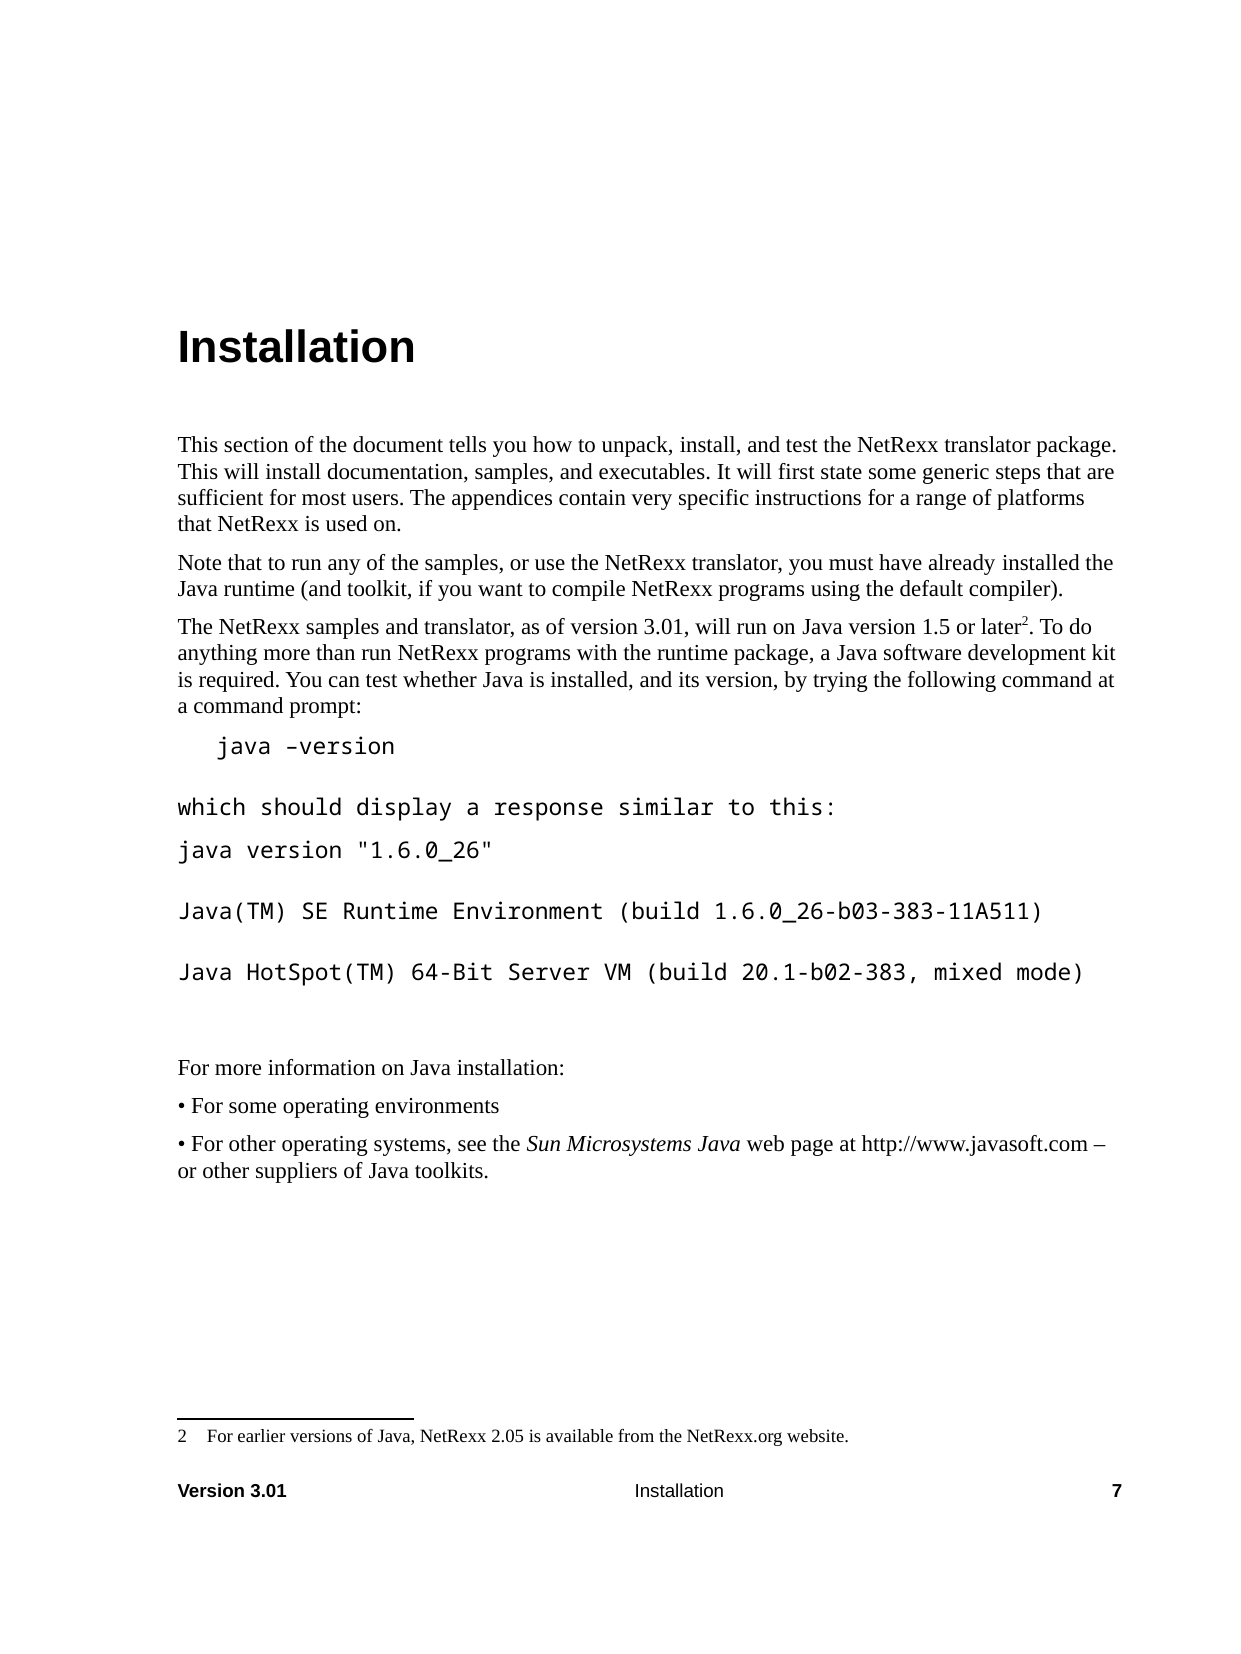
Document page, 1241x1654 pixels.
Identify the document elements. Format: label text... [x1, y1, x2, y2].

text The NetRexx samples and translator, as of version 3.01, will run on Java version 1.5 or later. To do anything more than run NetRexx programs with the runtime package, a Java software development kit is required. You can test whether Java is installed, and its version, by trying the following command at a command prompt: [177, 613, 1122, 718]
text • For other operating systems, see the Sun Microsystems Java web page at http://www.javasoft.com – or other suppliers of Java toolkits. [177, 1131, 1122, 1183]
text This section of the document tells you how to unpack, install, and test the NetRexx translator package. This will install documentation, samples, and executables. It will first state some generic steps that are sufficient for most users. The appendices contain very specific instructions for a range of platforms that NetRexx is used on. [177, 431, 1122, 537]
text • For some operating environments [177, 1092, 1122, 1119]
text which should display a response similar to this: [177, 791, 1122, 822]
text java –version [177, 730, 1122, 761]
text For earlier versions of Java, NetRexx 2.05 is available from the NetRexx.org website. [177, 1425, 1122, 1447]
text For more information on Java installation: [177, 1054, 1122, 1081]
text java version "1.6.0_26" [177, 834, 1122, 865]
text Java(TM) SE Runtime Environment (build 1.6.0_26-b03-383-11A511) [177, 895, 1122, 926]
text Note that to run any of the samples, or use the NetRexx translator, you must have already installed the Java runtime (and toolkit, if you want to compile NetRexx programs using the default compiler). [177, 548, 1122, 601]
text Java HotSpot(TM) 64-Bit Server VM (build 20.1-b02-383, mixed mode) [177, 955, 1122, 987]
subtitle Installation [177, 320, 1122, 372]
